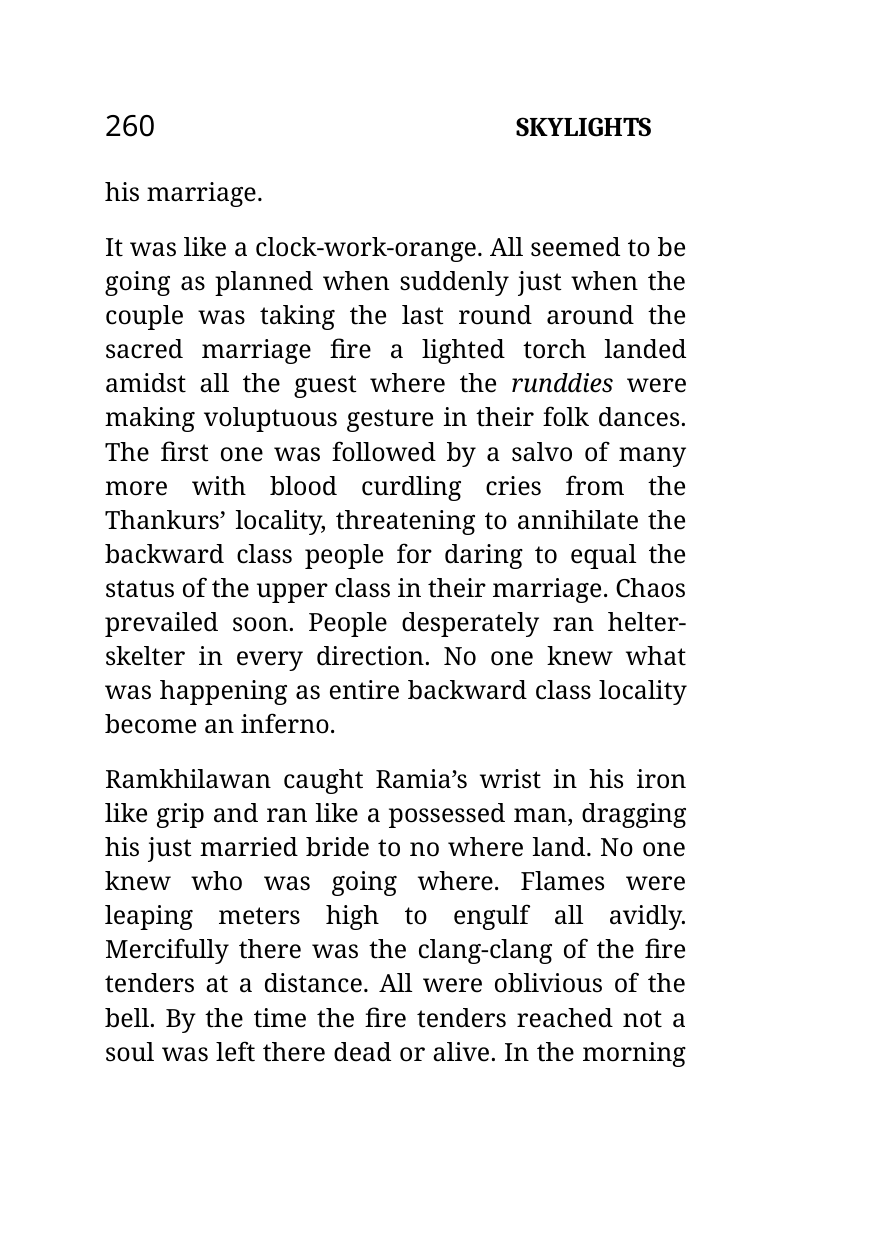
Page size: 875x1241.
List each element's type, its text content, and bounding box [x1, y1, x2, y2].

text It was like a clock-work-orange. All seemed to be going as planned when suddenly just when the couple was taking the last round around the sacred marriage fire a lighted torch landed amidst all the guest where the runddies were making voluptuous gesture in their folk dances. The first one was followed by a salvo of many more with blood curdling cries from the Thankurs’ locality, threatening to annihilate the backward class people for daring to equal the status of the upper class in their marriage. Chaos prevailed soon. People desperately ran helter-skelter in every direction. No one knew what was happening as entire backward class locality become an inferno. [105, 230, 687, 741]
text his marriage. [105, 175, 687, 209]
text Ramkhilawan caught Ramia’s wrist in his iron like grip and ran like a possessed man, dragging his just married bride to no where land. No one knew who was going where. Flames were leaping meters high to engulf all avidly. Mercifully there was the clang-clang of the fire tenders at a distance. All were oblivious of the bell. By the time the fire tenders reached not a soul was left there dead or alive. In the morning [105, 762, 687, 1068]
